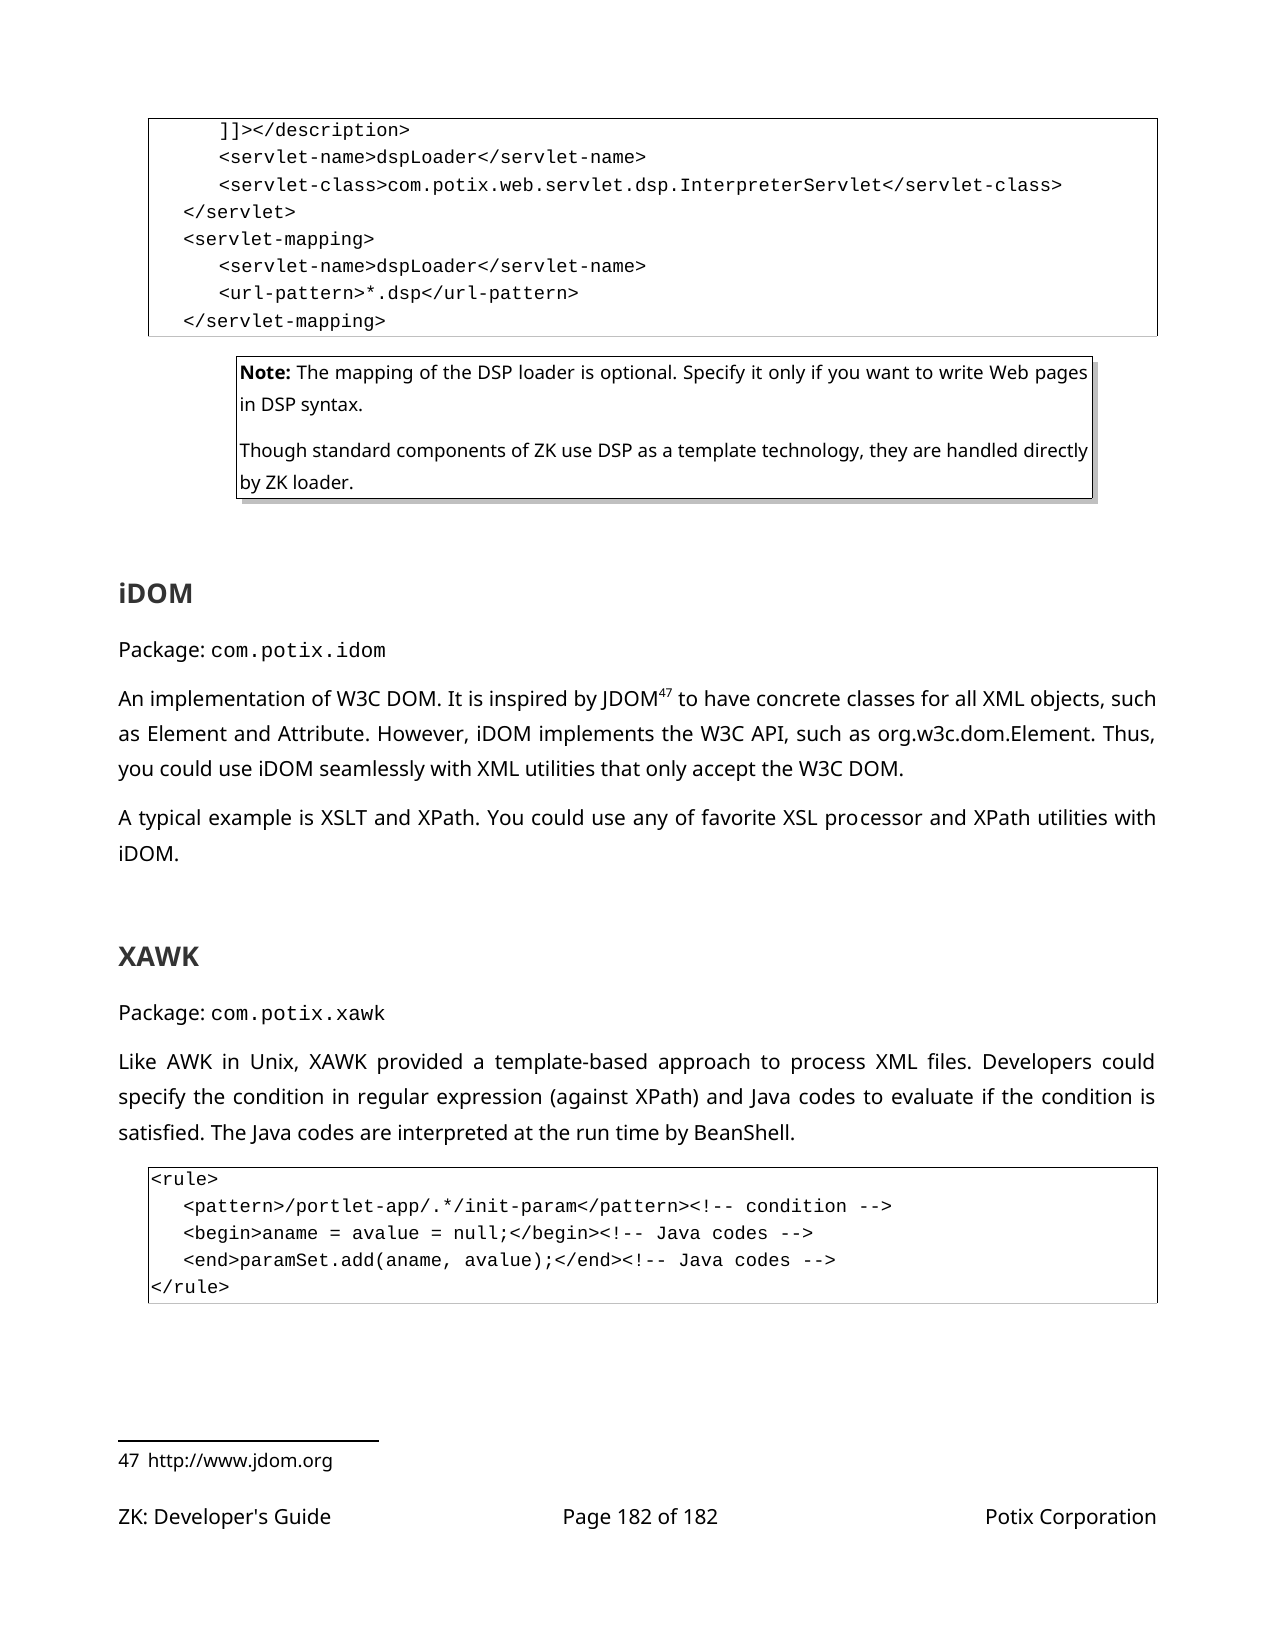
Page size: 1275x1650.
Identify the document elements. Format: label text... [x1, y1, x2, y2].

text Like AWK in Unix, XAWK provided a template-based approach to process XML files. Developers could specify the condition in regular expression (against XPath) and Java codes to evaluate if the condition is satisfied. The Java codes are interpreted at the run time by BeanShell. [118, 1047, 1157, 1146]
text <servlet-mapping> [149, 227, 1157, 251]
text <servlet-class>com.potix.web.servlet.dsp.InterpreterServlet</servlet-class> [149, 172, 1157, 197]
text <pattern>/portlet-app/.*/init-param</pattern><!-- condition --> [149, 1194, 1157, 1218]
subtitle XAWK [118, 938, 1157, 974]
text <end>paramSet.add(aname, avalue);</end><!-- Java codes --> [149, 1248, 1157, 1272]
text A typical example is XSLT and XPath. You could use any of favorite XSL processor and XPath utilities with iDOM. [118, 803, 1157, 867]
text </rule> [149, 1275, 1157, 1303]
text An implementation of W3C DOM. It is inspired by JDOM to have concrete classes for all XML objects, such as Element and Attribute. However, iDOM implements the W3C API, such as org.w3c.dom.Element. Thus, you could use iDOM seamlessly with XML utilities that only accept the W3C DOM. [118, 684, 1157, 783]
text Note: The mapping of the DSP loader is optional. Specify it only if you want to write Web pages in DSP syntax. [237, 357, 1092, 417]
text <url-pattern>*.dsp</url-pattern> [149, 281, 1157, 306]
text <rule> [149, 1168, 1157, 1191]
subtitle iDOM [118, 574, 1157, 611]
text </servlet-mapping> [149, 308, 1157, 336]
text ]]></description> [149, 119, 1157, 142]
text Though standard components of ZK use DSP as a template technology, they are handled directly by ZK loader. [237, 434, 1092, 498]
text Package: com.potix.idom [118, 635, 1157, 663]
text </servlet> [149, 200, 1157, 224]
text http://www.jdom.org [118, 1447, 1157, 1473]
text <begin>aname = avalue = null;</begin><!-- Java codes --> [149, 1221, 1157, 1245]
text <servlet-name>dspLoader</servlet-name> [149, 145, 1157, 169]
text <servlet-name>dspLoader</servlet-name> [149, 254, 1157, 278]
text Package: com.potix.xawk [118, 998, 1157, 1027]
